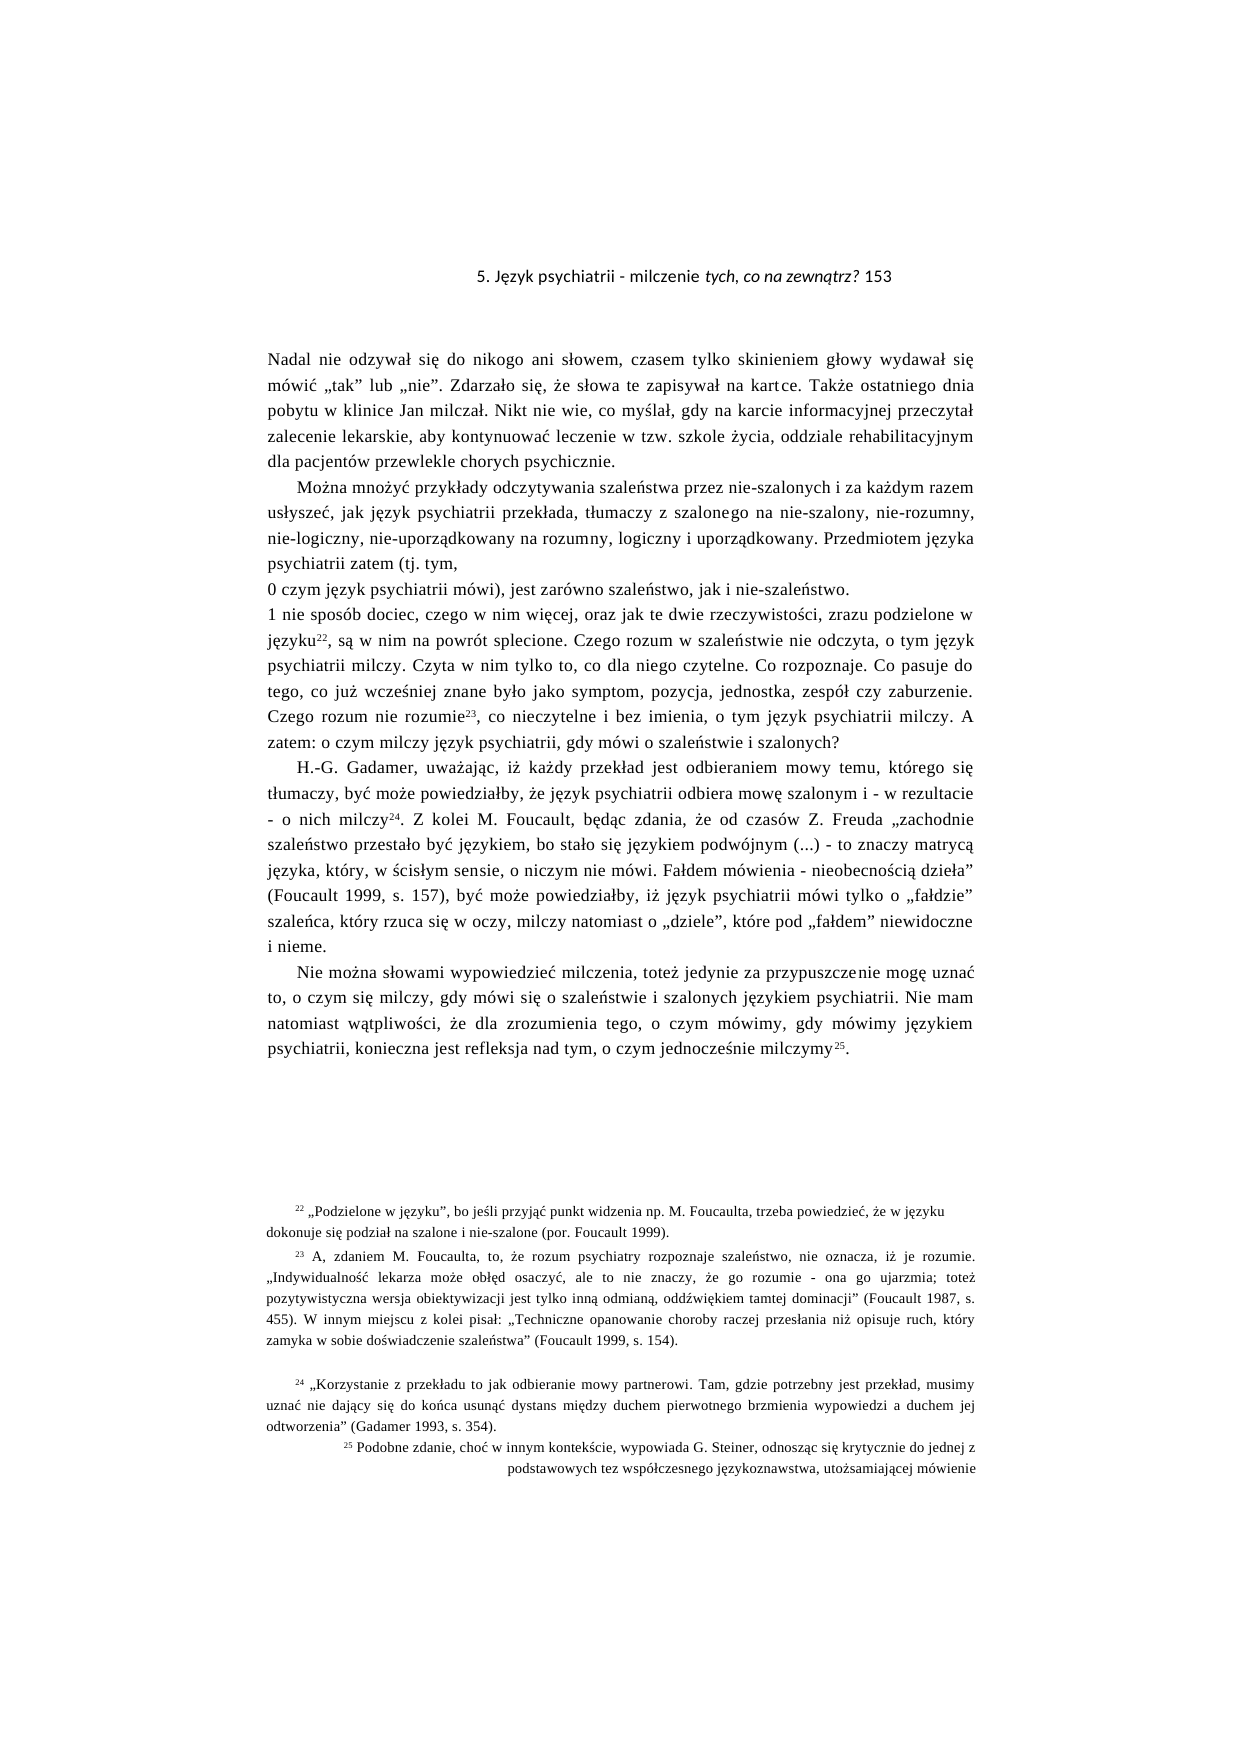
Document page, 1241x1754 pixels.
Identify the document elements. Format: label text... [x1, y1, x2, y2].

text 25 Podobne zdanie, choć w innym kontekście, wypowiada G. Steiner, odnosząc się krytycznie do jednej z podstawowych tez współczesnego językoznawstwa, utożsamiającej mówienie [266, 1436, 977, 1478]
list nie sposób dociec, czego w nim więcej, oraz jak te dwie rzeczywistości, zrazu podzielone w języku22, są w nim na powrót splecione. Czego rozum w szaleń­stwie nie odczyta, o tym język psychiatrii milczy. Czyta w nim tylko to, co dla niego czytelne. Co rozpoznaje. Co pasuje do tego, co już wcześniej znane było jako symptom, pozycja, jednostka, zespół czy zaburzenie. Czego rozum nie ro­zumie23, co nieczytelne i bez imienia, o tym język psychiatrii milczy. A zatem: o czym milczy język psychiatrii, gdy mówi o szaleństwie i szalonych? [267, 600, 975, 753]
text H.-G. Gadamer, uważając, iż każdy przekład jest odbieraniem mowy temu, którego się tłumaczy, być może powiedziałby, że język psychiatrii odbiera mowę szalonym i - w rezultacie - o nich milczy24. Z kolei M. Foucault, będąc zdania, że od czasów Z. Freuda „zachodnie szaleństwo przestało być językiem, bo stało się językiem podwójnym (...) - to znaczy matrycą języka, który, w ścisłym sen­sie, o niczym nie mówi. Fałdem mówienia - nieobecnością dzieła” (Foucault 1999, s. 157), być może powiedziałby, iż język psychiatrii mówi tylko o „fałdzie” szaleńca, który rzuca się w oczy, milczy natomiast o „dziele”, które pod „fałdem” niewidoczne i nieme. [267, 753, 975, 958]
text 22 „Podzielone w języku”, bo jeśli przyjąć punkt widzenia np. M. Foucaulta, trzeba powiedzieć, że w języku dokonuje się podział na szalone i nie-szalone (por. Foucault 1999). [266, 1199, 977, 1241]
text Nie można słowami wypowiedzieć milczenia, toteż jedynie za przypuszcze­nie mogę uznać to, o czym się milczy, gdy mówi się o szaleństwie i szalonych językiem psychiatrii. Nie mam natomiast wątpliwości, że dla zrozumienia tego, o czym mówimy, gdy mówimy językiem psychiatrii, konieczna jest refleksja nad tym, o czym jednocześnie milczymy25. [267, 958, 975, 1060]
text Można mnożyć przykłady odczytywania szaleństwa przez nie-szalonych i za każdym razem usłyszeć, jak język psychiatrii przekłada, tłumaczy z szalone­go na nie-szalony, nie-rozumny, nie-logiczny, nie-uporządkowany na rozum­ny, logiczny i uporządkowany. Przedmiotem języka psychiatrii zatem (tj. tym, [267, 473, 975, 575]
text Nadal nie odzywał się do nikogo ani słowem, czasem tylko skinieniem głowy wydawał się mówić „tak” lub „nie”. Zdarzało się, że słowa te zapisywał na kart­ce. Także ostatniego dnia pobytu w klinice Jan milczał. Nikt nie wie, co myślał, gdy na karcie informacyjnej przeczytał zalecenie lekarskie, aby kontynuować leczenie w tzw. szkole życia, oddziale rehabilitacyjnym dla pacjentów przewlekle chorych psychicznie. [267, 345, 975, 473]
text 5. Język psychiatrii - milczenie tych, co na zewnątrz? 153 [476, 268, 977, 286]
text 23 A, zdaniem M. Foucaulta, to, że rozum psychiatry rozpoznaje szaleństwo, nie oznacza, iż je rozumie. „Indywidualność lekarza może obłęd osaczyć, ale to nie znaczy, że go rozumie - ona go ujarzmia; toteż pozytywistyczna wersja obiektywizacji jest tylko inną odmianą, oddźwiękiem tamtej dominacji” (Foucault 1987, s. 455). W innym miejscu z kolei pisał: „Techniczne opanowanie choroby raczej przesłania niż opisuje ruch, który zamyka w sobie doświadczenie szaleństwa” (Foucault 1999, s. 154). [266, 1245, 977, 1350]
list czym język psychiatrii mówi), jest zarówno szaleństwo, jak i nie-szaleństwo. [267, 575, 977, 600]
text 24 „Korzystanie z przekładu to jak odbieranie mowy partnerowi. Tam, gdzie potrzebny jest przekład, musimy uznać nie dający się do końca usunąć dystans między duchem pierwotnego brzmienia wypowiedzi a duchem jej odtworzenia” (Gadamer 1993, s. 354). [266, 1372, 977, 1435]
